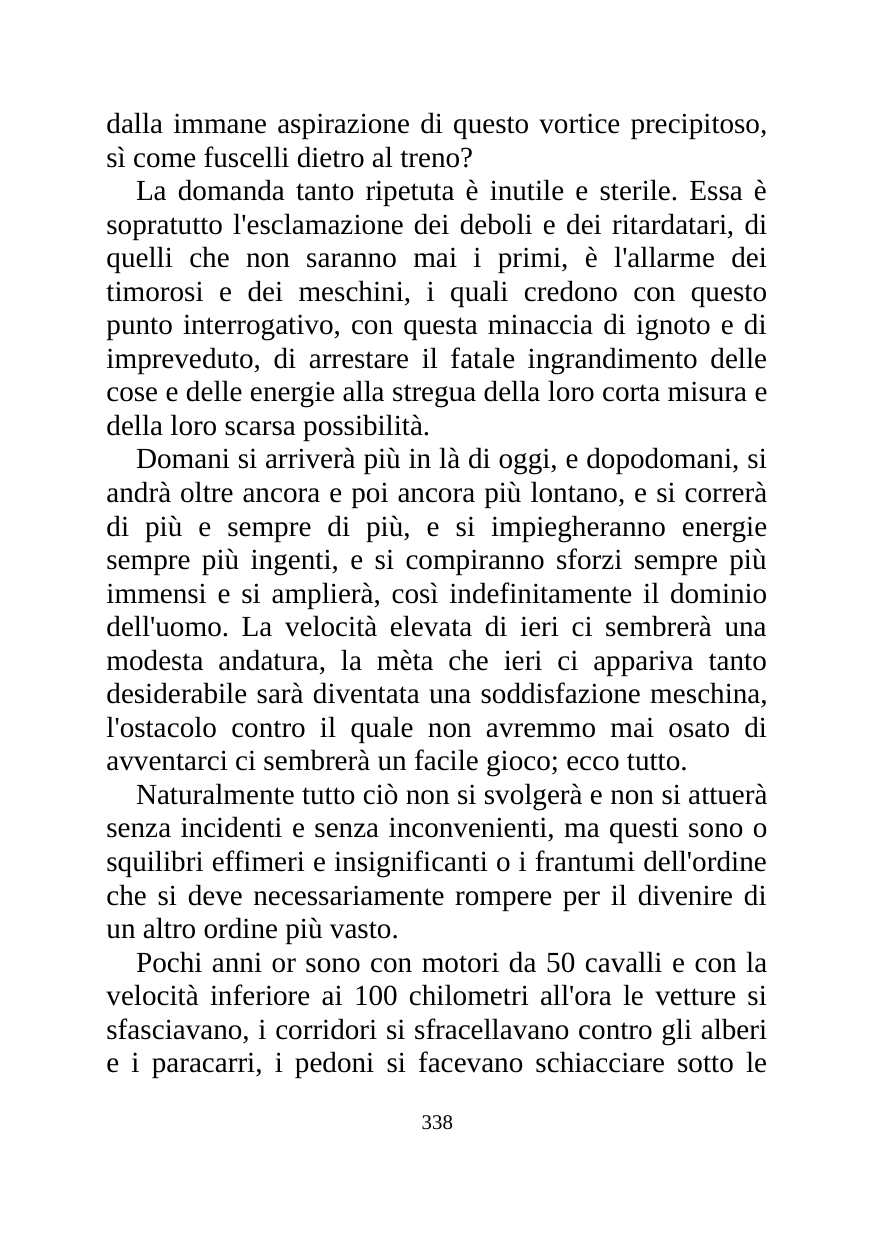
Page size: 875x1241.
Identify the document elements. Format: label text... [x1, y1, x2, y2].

text dalla immane aspirazione di questo vortice precipitoso, sì come fuscelli dietro al treno? [106, 106, 768, 173]
text Naturalmente tutto ciò non si svolgerà e non si attuerà senza incidenti e senza inconvenienti, ma questi sono o squilibri effimeri e insignificanti o i frantumi dell'ordine che si deve necessariamente rompere per il divenire di un altro ordine più vasto. [106, 777, 768, 945]
text La domanda tanto ripetuta è inutile e sterile. Essa è sopratutto l'esclamazione dei deboli e dei ritardatari, di quelli che non saranno mai i primi, è l'allarme dei timorosi e dei meschini, i quali credono con questo punto interrogativo, con questa minaccia di ignoto e di impreveduto, di arrestare il fatale ingrandimento delle cose e delle energie alla stregua della loro corta misura e della loro scarsa possibilità. [106, 173, 768, 442]
text Pochi anni or sono con motori da 50 cavalli e con la velocità inferiore ai 100 chilometri all'ora le vetture si sfasciavano, i corridori si sfracellavano contro gli alberi e i paracarri, i pedoni si facevano schiacciare sotto le [106, 945, 768, 1079]
text Domani si arriverà più in là di oggi, e dopodomani, si andrà oltre ancora e poi ancora più lontano, e si correrà di più e sempre di più, e si impiegheranno energie sempre più ingenti, e si compiranno sforzi sempre più immensi e si amplierà, così indefinitamente il dominio dell'uomo. La velocità elevata di ieri ci sembrerà una modesta andatura, la mèta che ieri ci appariva tanto desiderabile sarà diventata una soddisfazione meschina, l'ostacolo contro il quale non avremmo mai osato di avventarci ci sembrerà un facile gioco; ecco tutto. [106, 442, 768, 777]
